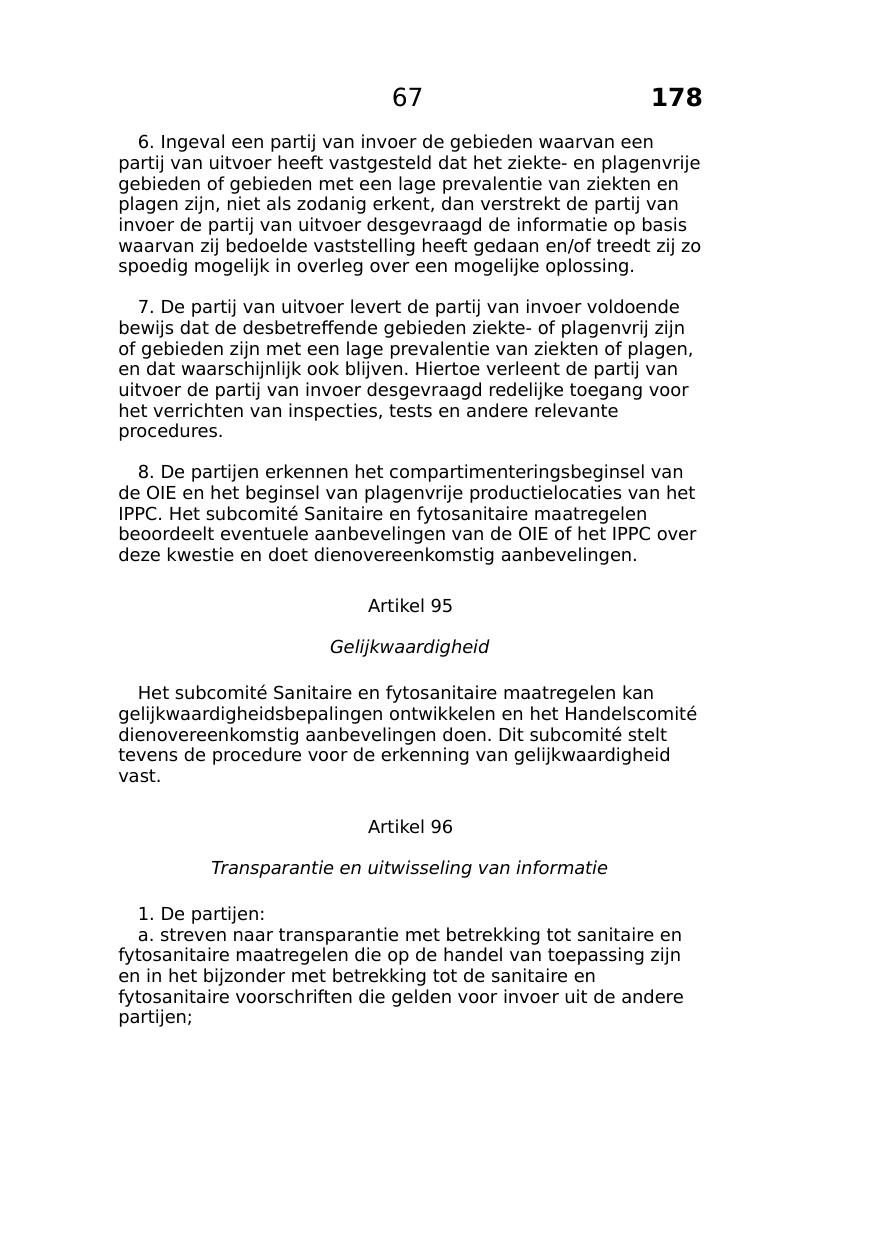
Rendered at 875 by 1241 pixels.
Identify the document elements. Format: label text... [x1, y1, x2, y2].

text 1. De partijen: [118, 904, 703, 924]
text 6. Ingeval een partij van invoer de gebieden waarvan een partij van uitvoer heeft vastgesteld dat het ziekte- en plagenvrije gebieden of gebieden met een lage prevalentie van ziekten en plagen zijn, niet als zodanig erkent, dan verstrekt de partij van invoer de partij van uitvoer desgevraagd de informatie op basis waarvan zij bedoelde vaststelling heeft gedaan en/of treedt zij zo spoedig mogelijk in overleg over een mogelijke oplossing. [118, 132, 703, 277]
text a. streven naar transparantie met betrekking tot sanitaire en fytosanitaire maatregelen die op de handel van toepassing zijn en in het bijzonder met betrekking tot de sanitaire en fytosanitaire voorschriften die gelden voor invoer uit de andere partijen; [118, 924, 703, 1028]
subtitle Artikel 95 Gelijkwaardigheid [118, 596, 703, 658]
text 8. De partijen erkennen het compartimenteringsbeginsel van de OIE en het beginsel van plagenvrije productielocaties van het IPPC. Het subcomité Sanitaire en fytosanitaire maatregelen beoordeelt eventuele aanbevelingen van de OIE of het IPPC over deze kwestie en doet dienovereenkomstig aanbevelingen. [118, 462, 703, 566]
subtitle Artikel 96 Transparantie en uitwisseling van informatie [118, 817, 703, 879]
text 7. De partij van uitvoer levert de partij van invoer voldoende bewijs dat de desbetreffende gebieden ziekte- of plagenvrij zijn of gebieden zijn met een lage prevalentie van ziekten of plagen, en dat waarschijnlijk ook blijven. Hiertoe verleent de partij van uitvoer de partij van invoer desgevraagd redelijke toegang voor het verrichten van inspecties, tests en andere relevante procedures. [118, 297, 703, 442]
text Het subcomité Sanitaire en fytosanitaire maatregelen kan gelijkwaardigheidsbepalingen ontwikkelen en het Handelscomité dienovereenkomstig aanbevelingen doen. Dit subcomité stelt tevens de procedure voor de erkenning van gelijkwaardigheid vast. [118, 683, 703, 787]
